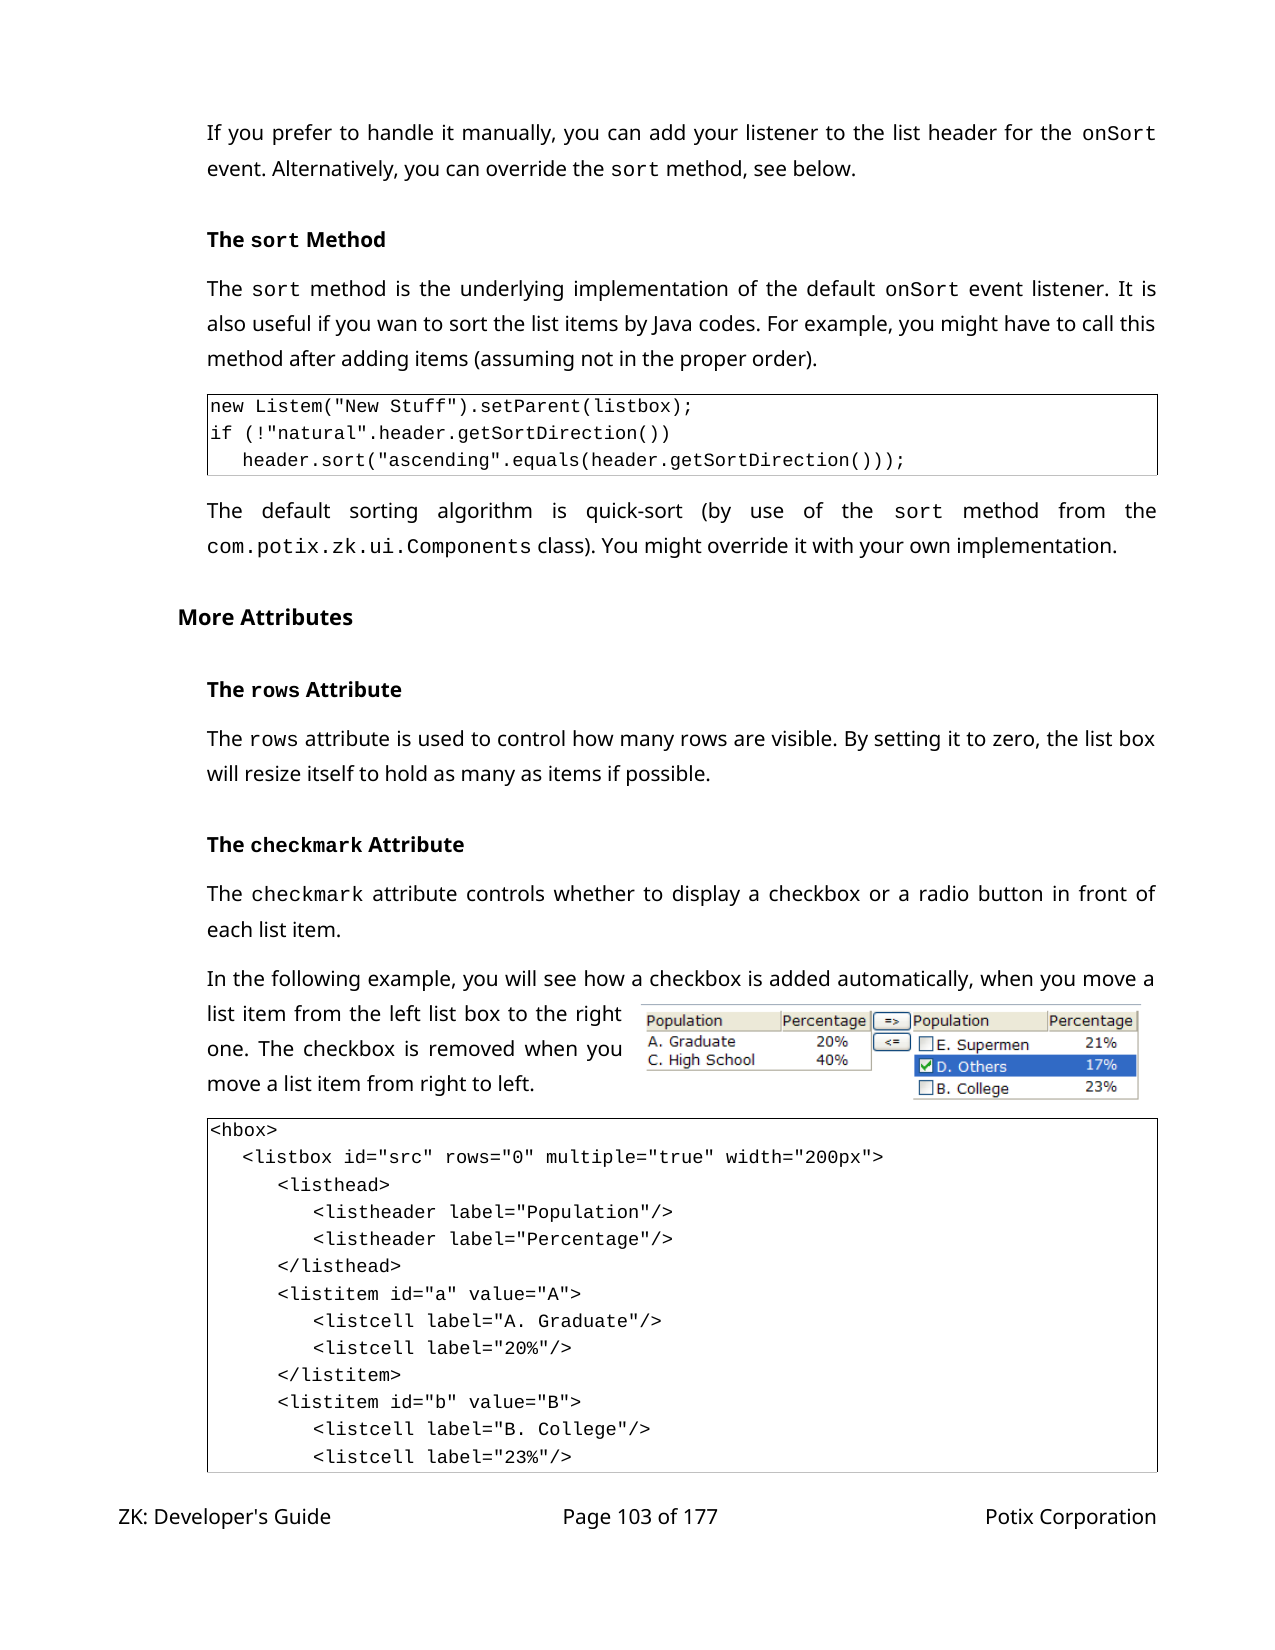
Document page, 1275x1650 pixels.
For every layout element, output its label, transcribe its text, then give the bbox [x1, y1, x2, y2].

text <listheader label="Percentage"/> [208, 1227, 1157, 1251]
subtitle The rows Attribute [207, 675, 1157, 703]
subtitle The sort Method [207, 225, 1157, 253]
text The default sorting algorithm is quick-sort (by use of the sort method from the com.potix.zk.ui.Components class). You might override it with your own implementation. [207, 496, 1157, 560]
text <listcell label="A. Graduate"/> [208, 1308, 1157, 1333]
text If you prefer to handle it manually, you can add your listener to the list header for the onSort event. Alternatively, you can override the sort method, see below. [207, 118, 1157, 182]
text In the following example, you will see how a checkbox is added automatically, when you move a list item from the left list box to the right one. The checkbox is removed when you move a list item from right to left. [207, 964, 1157, 1098]
text <listitem id="b" value="B"> [208, 1390, 1157, 1414]
text The sort method is the underlying implementation of the default onSort event listener. It is also useful if you wan to sort the list items by Java codes. For example, you might have to call this method after adding items (assuming not in the proper order). [207, 274, 1157, 373]
subtitle The checkmark Attribute [207, 830, 1157, 859]
text <listheader label="Population"/> [208, 1200, 1157, 1224]
text new Listem("New Stuff").setParent(listbox); [208, 395, 1157, 418]
text </listitem> [208, 1363, 1157, 1387]
text <listitem id="a" value="A"> [208, 1281, 1157, 1306]
text <listcell label="B. College"/> [208, 1417, 1157, 1442]
text The rows attribute is used to control how many rows are visible. By setting it to zero, the list box will resize itself to hold as many as items if possible. [207, 724, 1157, 788]
picture [640, 1004, 1142, 1102]
subtitle More Attributes [177, 602, 1157, 632]
text </listhead> [208, 1254, 1157, 1278]
text The checkmark attribute controls whether to display a checkbox or a radio button in front of each list item. [207, 879, 1157, 943]
text <listbox id="src" rows="0" multiple="true" width="200px"> [208, 1145, 1157, 1170]
text header.sort("ascending".equals(header.getSortDirection())); [208, 448, 1157, 475]
text <listcell label="23%"/> [208, 1444, 1157, 1472]
text <hbox> [208, 1119, 1157, 1142]
text if (!"natural".header.getSortDirection()) [208, 421, 1157, 445]
text <listcell label="20%"/> [208, 1336, 1157, 1360]
text <listhead> [208, 1173, 1157, 1197]
